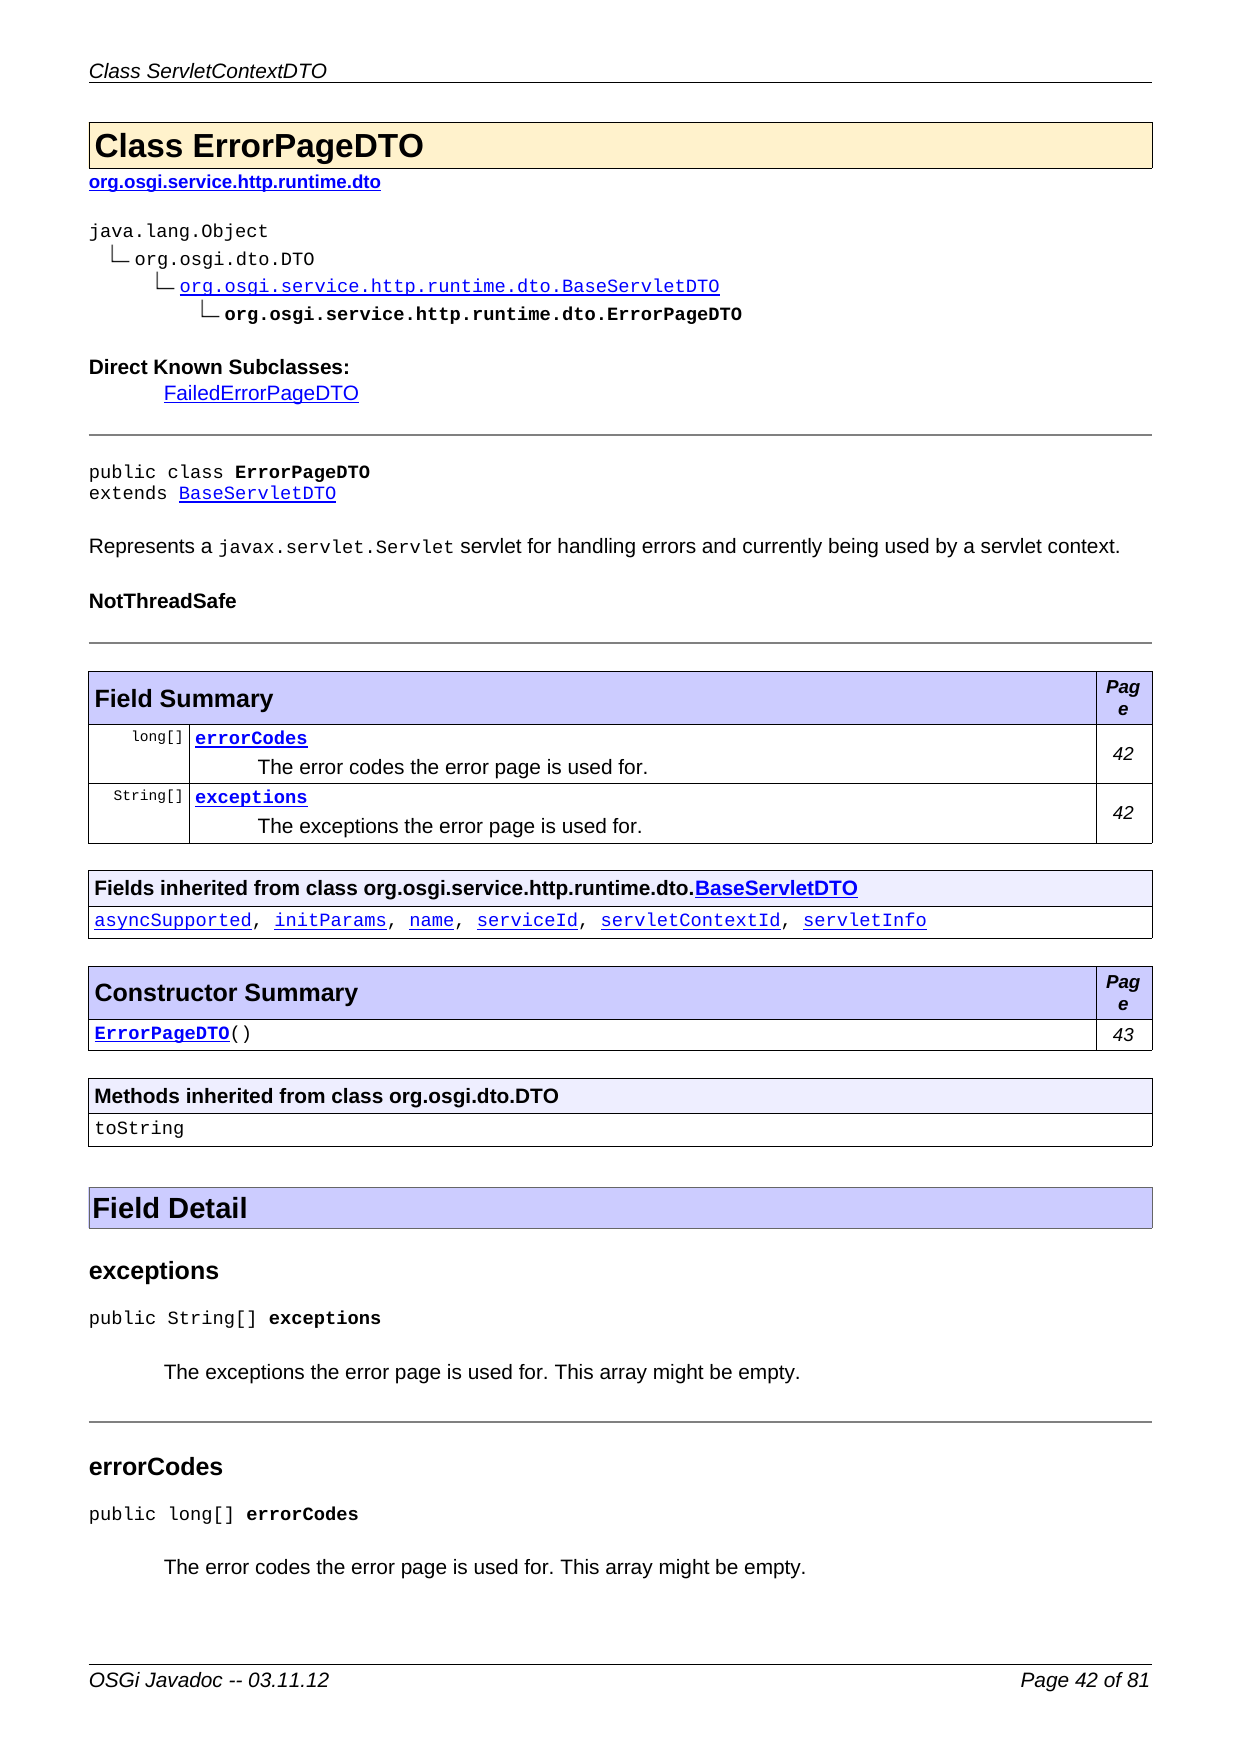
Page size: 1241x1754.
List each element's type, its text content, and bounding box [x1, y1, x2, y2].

table_cell [1097, 784, 1152, 842]
text org.osgi.service.http.runtime.dto.BaseServletDTO [88, 271, 1152, 298]
table_header Page [1097, 967, 1152, 1019]
subtitle Field Detail [90, 1188, 1152, 1228]
picture [201, 298, 225, 321]
text public String[] exceptions [88, 1309, 1152, 1330]
table_cell exceptions The exceptions the error page is used for. [190, 784, 1096, 842]
text org.osgi.service.http.runtime.dto.ErrorPageDTO [88, 298, 1152, 326]
text org.osgi.service.http.runtime.dto [88, 171, 1152, 193]
table_cell ErrorPageDTO() [89, 1020, 1096, 1050]
table_header Methods inherited from class org.osgi.dto.DTO [89, 1079, 1152, 1113]
picture [156, 270, 180, 293]
table_cell [1097, 725, 1152, 783]
table_cell asyncSupported, initParams, name, serviceId, servletContextId, servletInfo [89, 907, 1152, 938]
text The error codes the error page is used for. This array might be empty. [163, 1555, 1152, 1579]
table_cell toString [89, 1114, 1152, 1146]
text extends BaseServletDTO [88, 484, 1152, 505]
text java.lang.Object [88, 222, 1152, 243]
table_header Fields inherited from class org.osgi.service.http.runtime.dto.BaseServletDTO [89, 871, 1152, 906]
text public class ErrorPageDTO [88, 463, 1152, 484]
table_header Page [1097, 672, 1152, 724]
table_cell [1097, 1020, 1152, 1050]
subtitle Class ErrorPageDTO [90, 123, 1152, 168]
subtitle errorCodes [88, 1452, 1152, 1481]
text FailedErrorPageDTO [163, 381, 1152, 405]
table_cell String[] [89, 784, 189, 842]
text Represents a javax.servlet.Servlet servlet for handling errors and currently being used by a servlet context. [88, 534, 1152, 559]
table_cell errorCodes The error codes the error page is used for. [190, 725, 1096, 783]
subtitle exceptions [88, 1256, 1152, 1285]
table_header Field Summary [89, 672, 1096, 724]
text org.osgi.dto.DTO [88, 243, 1152, 271]
table_cell long[] [89, 725, 189, 783]
picture [111, 243, 135, 266]
table_header Constructor Summary [89, 967, 1096, 1019]
text The exceptions the error page is used for. This array might be empty. [163, 1359, 1152, 1383]
text NotThreadSafe [88, 589, 1152, 613]
subtitle Direct Known Subclasses: [88, 355, 1152, 379]
text public long[] errorCodes [88, 1505, 1152, 1526]
